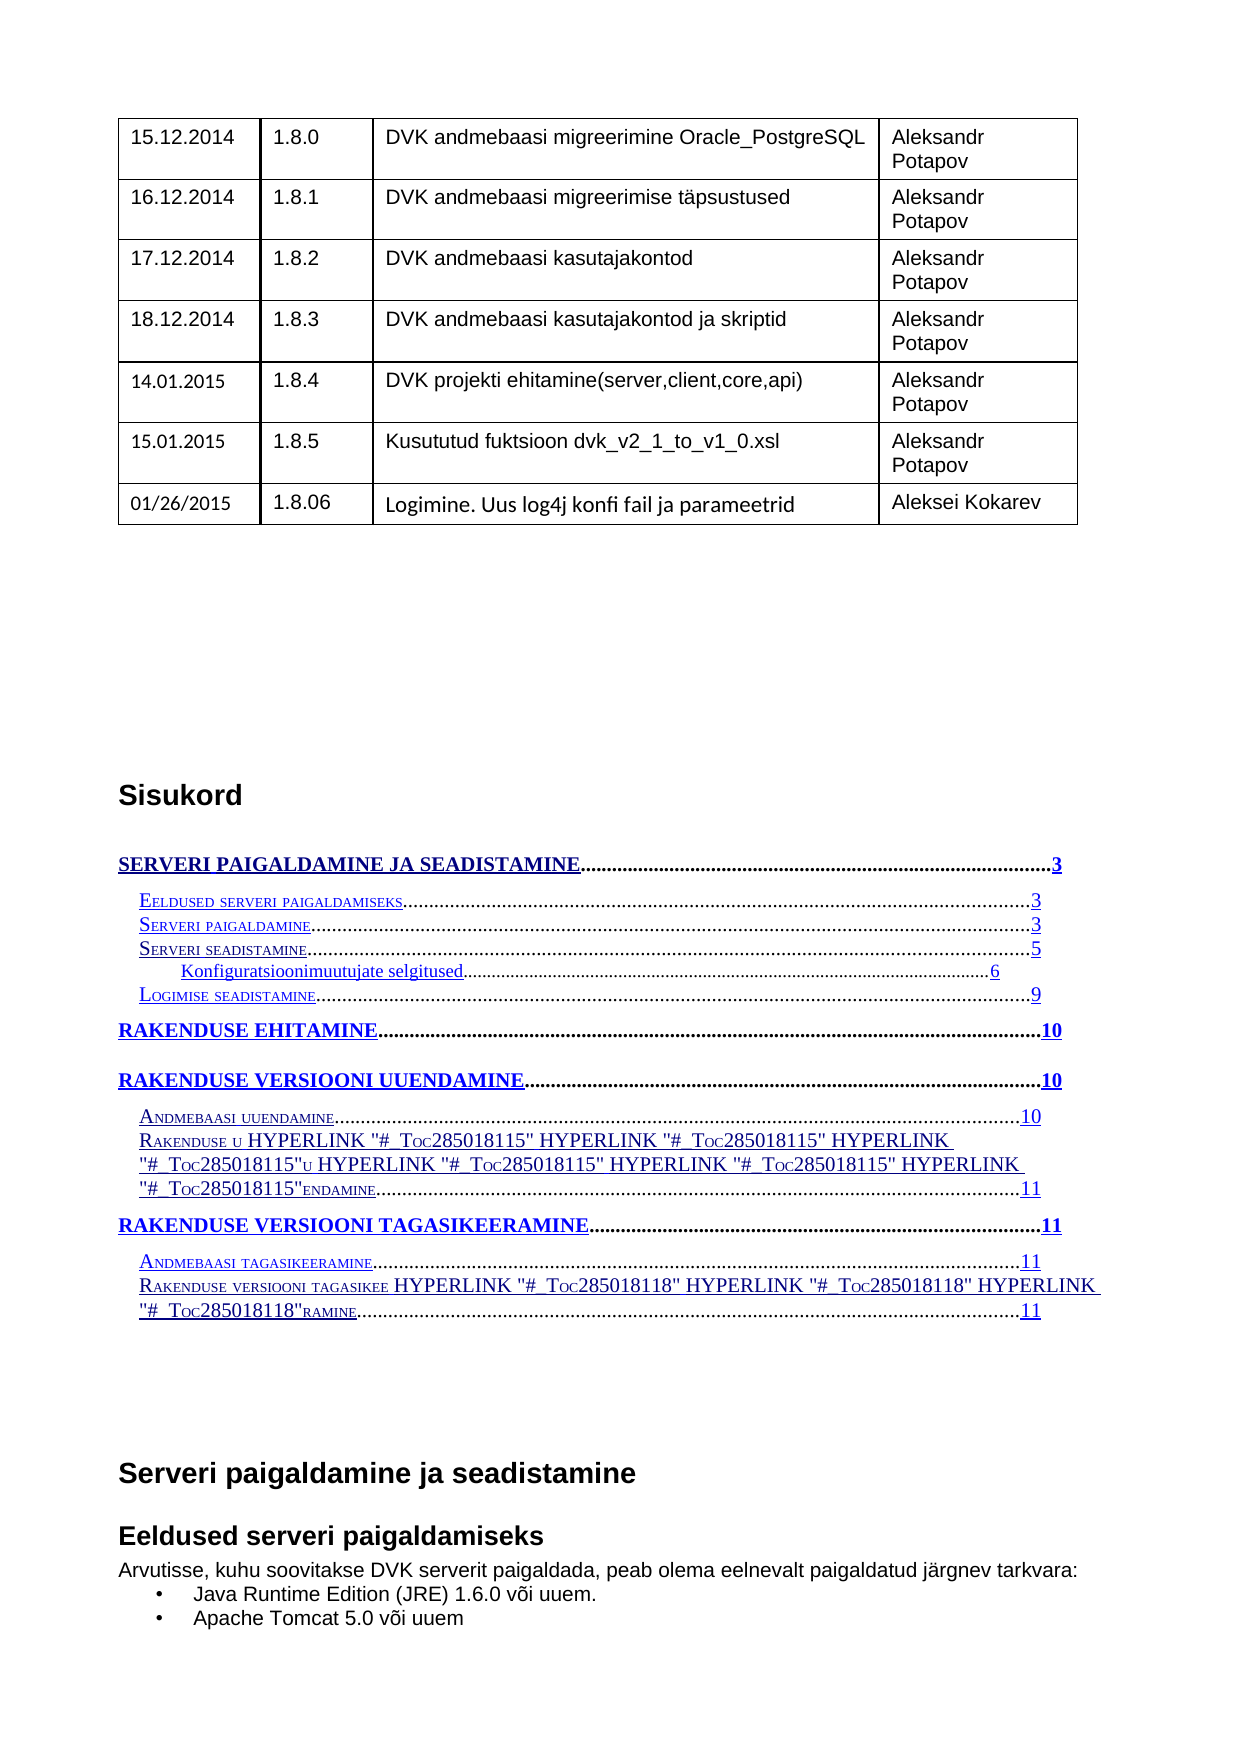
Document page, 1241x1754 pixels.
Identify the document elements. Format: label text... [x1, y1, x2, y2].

text Rakenduse versiooni tagasikeeramine 11 [118, 1213, 1122, 1237]
text Serveri seadistamine 5 [139, 936, 1122, 960]
table_cell 1.8.1 [262, 180, 372, 239]
table_cell 1.8.3 [262, 301, 372, 361]
text Arvutisse, kuhu soovitakse DVK serverit paigaldada, peab olema eelnevalt paigaldatud järgnev tarkvara: [118, 1558, 1122, 1582]
table_cell Aleksandr Potapov [880, 240, 1077, 300]
table_cell DVK andmebaasi migreerimine Oracle_PostgreSQL [374, 119, 878, 179]
table_cell 16.12.2014 [119, 180, 259, 239]
table_cell Aleksandr Potapov [880, 423, 1077, 483]
list Apache Tomcat 5.0 või uuem [156, 1606, 1122, 1630]
text Rakenduse ehitamine 10 [118, 1018, 1122, 1042]
table_cell Aleksandr Potapov [880, 119, 1077, 179]
table_cell Aleksandr Potapov [880, 180, 1077, 239]
text Logimise seadistamine 9 [139, 982, 1122, 1006]
text Eeldused serveri paigaldamiseks 3 [139, 888, 1122, 912]
table_cell 1.8.2 [262, 240, 372, 300]
table_cell Aleksei Kokarev [880, 484, 1077, 524]
table_cell Aleksandr Potapov [880, 301, 1077, 361]
table_cell 1.8.4 [262, 363, 372, 422]
table_cell 1.8.5 [262, 423, 372, 483]
text Serveri paigaldamine 3 [139, 912, 1122, 936]
table_cell DVK projekti ehitamine(server,client,core,api) [374, 363, 878, 422]
text Serveri paigaldamine ja seadistamine 3 [118, 852, 1122, 876]
table_cell 14.01.2015 [119, 363, 259, 422]
text Sisukord [118, 777, 1122, 811]
table_cell 18.12.2014 [119, 301, 259, 361]
text Rakenduse versiooni uuendamine 10 [118, 1067, 1122, 1092]
table_cell 15.12.2014 [119, 119, 259, 179]
table_cell DVK andmebaasi kasutajakontod ja skriptid [374, 301, 878, 361]
table_cell Kusututud fuktsioon dvk_v2_1_to_v1_0.xsl [374, 423, 878, 483]
text Andmebaasi uuendamine 10 [139, 1104, 1122, 1128]
table_cell 1.8.0 [262, 119, 372, 179]
table_cell 26.01.2015 [119, 484, 259, 524]
table_cell 15.01.2015 [119, 423, 259, 483]
table_cell DVK andmebaasi migreerimise täpsustused [374, 180, 878, 239]
text Rakenduse versiooni tagasikee HYPERLINK "#_Toc285018118" HYPERLINK "#_Toc285018118" HYPERLINK "#_Toc285018118"ramine 11 [139, 1273, 1122, 1322]
table_cell 17.12.2014 [119, 240, 259, 300]
table_cell Aleksandr Potapov [880, 363, 1077, 422]
text Serveri paigaldamine ja seadistamine [118, 1456, 1122, 1489]
text Andmebaasi tagasikeeramine 11 [139, 1249, 1122, 1273]
text Rakenduse u HYPERLINK "#_Toc285018115" HYPERLINK "#_Toc285018115" HYPERLINK "#_Toc285018115"u HYPERLINK "#_Toc285018115" HYPERLINK "#_Toc285018115" HYPERLINK "#_Toc285018115"endamine 11 [139, 1128, 1122, 1200]
table_cell Logimine. Uus log4j konfi fail ja parameetrid [374, 484, 878, 524]
table_cell DVK andmebaasi kasutajakontod [374, 240, 878, 300]
list Java Runtime Edition (JRE) 1.6.0 või uuem. [156, 1582, 1122, 1606]
table_cell 1.8.06 [262, 484, 372, 524]
text Konfiguratsioonimuutujate selgitused 6 [181, 960, 1122, 982]
text Eeldused serveri paigaldamiseks [118, 1520, 1122, 1552]
